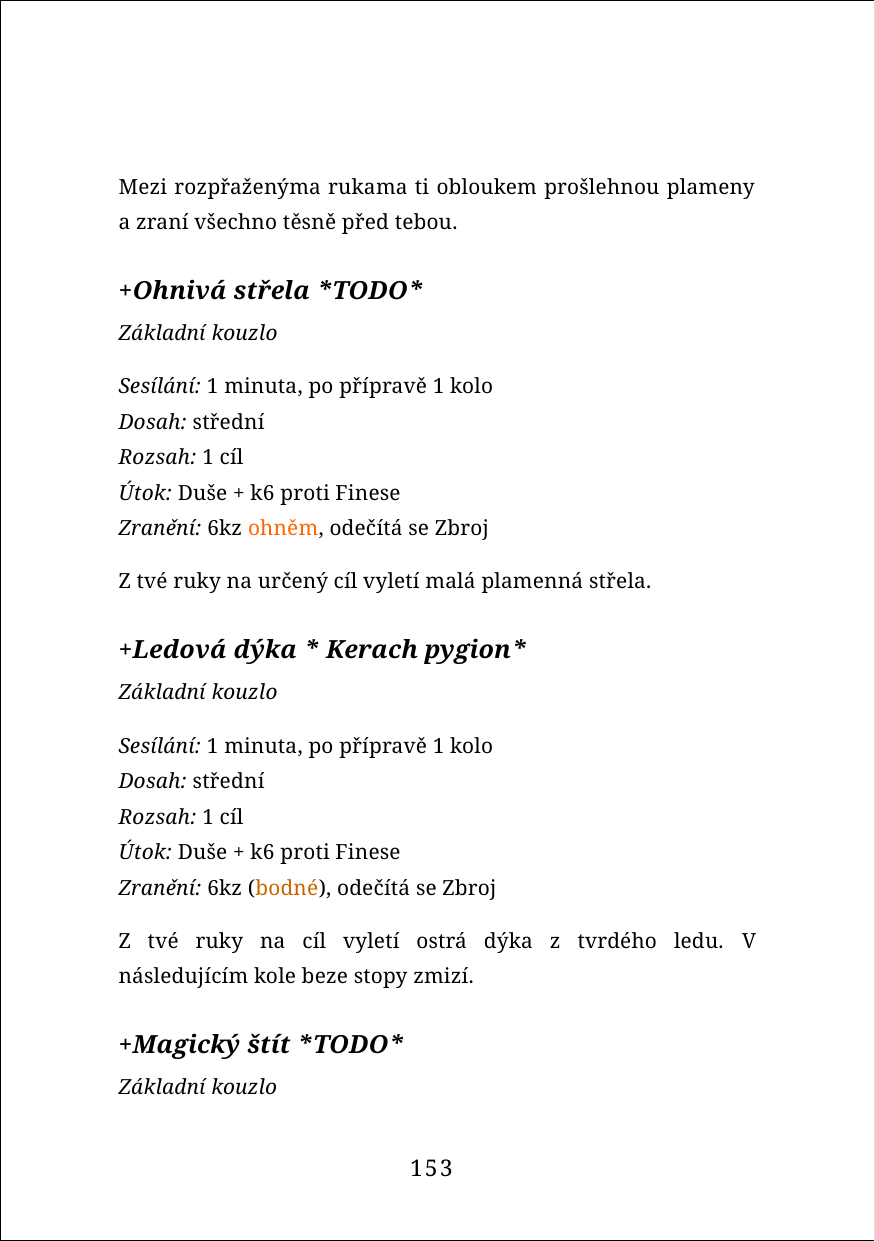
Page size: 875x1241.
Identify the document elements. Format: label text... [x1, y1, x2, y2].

subtitle +Ohnivá střela *TODO* [118, 272, 756, 306]
text Základní kouzlo [118, 677, 756, 706]
text Sesílání: 1 minuta, po přípravě 1 kolo Dosah: střední Rozsah: 1 cíl Útok: Duše + k6 proti Finese Zranění: 6kz ohněm, odečítá se Zbroj [118, 371, 756, 542]
subtitle +Magický štít *TODO* [118, 1027, 756, 1061]
subtitle +Ledová dýka * Kerach pygion* [118, 632, 756, 666]
text Z tvé ruky na cíl vyletí ostrá dýka z tvrdého ledu. V následujícím kole beze stopy zmizí. [118, 926, 756, 990]
text Sesílání: 1 minuta, po přípravě 1 kolo Dosah: střední Rozsah: 1 cíl Útok: Duše + k6 proti Finese Zranění: 6kz (bodné), odečítá se Zbroj [118, 731, 756, 901]
text Mezi rozpřaženýma rukama ti obloukem prošlehnou plameny a zraní všechno těsně před tebou. [118, 172, 756, 236]
text Z tvé ruky na určený cíl vyletí malá plamenná střela. [118, 567, 756, 595]
text Základní kouzlo [118, 318, 756, 347]
text Základní kouzlo [118, 1072, 756, 1101]
